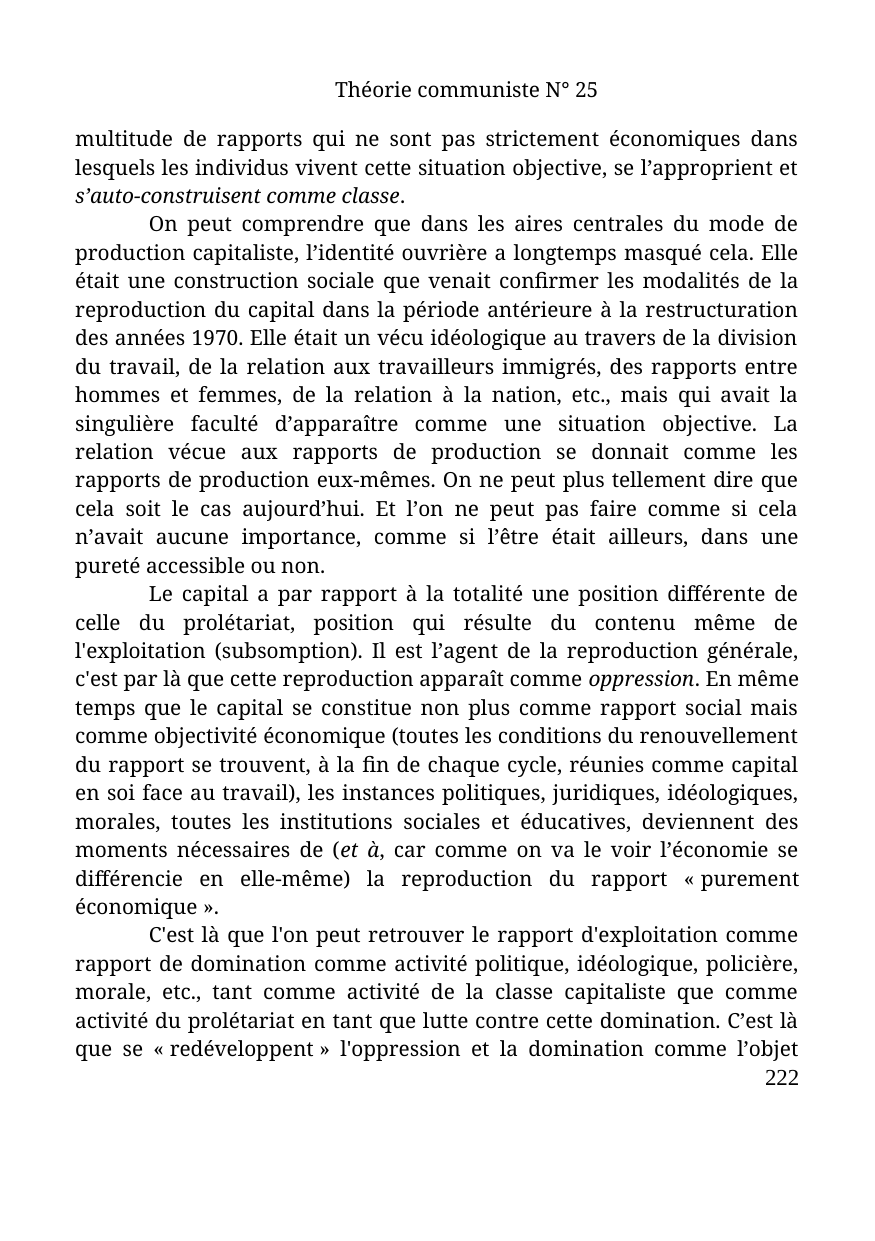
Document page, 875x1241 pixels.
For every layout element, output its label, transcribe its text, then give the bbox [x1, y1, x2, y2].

text multitude de rapports qui ne sont pas strictement économiques dans lesquels les individus vivent cette situation objective, se l’approprient et s’auto-construisent comme classe. [75, 124, 799, 209]
text Le capital a par rapport à la totalité une position différente de celle du prolétariat, position qui résulte du contenu même de l'exploitation (subsomption). Il est l’agent de la reproduction générale, c'est par là que cette reproduction apparaît comme oppression. En même temps que le capital se constitue non plus comme rapport social mais comme objectivité économique (toutes les conditions du renouvellement du rapport se trouvent, à la fin de chaque cycle, réunies comme capital en soi face au travail), les instances politiques, juridiques, idéologiques, morales, toutes les institutions sociales et éducatives, deviennent des moments nécessaires de (et à, car comme on va le voir l’économie se différencie en elle-même) la reproduction du rapport « purement économique ». [75, 579, 799, 921]
text C'est là que l'on peut retrouver le rapport d'exploitation comme rapport de domination comme activité politique, idéologique, policière, morale, etc., tant comme activité de la classe capitaliste que comme activité du prolétariat en tant que lutte contre cette domination. C’est là que se « redéveloppent » l'oppression et la domination comme l’objet [75, 921, 799, 1063]
text On peut comprendre que dans les aires centrales du mode de production capitaliste, l’identité ouvrière a longtemps masqué cela. Elle était une construction sociale que venait confirmer les modalités de la reproduction du capital dans la période antérieure à la restructuration des années 1970. Elle était un vécu idéologique au travers de la division du travail, de la relation aux travailleurs immigrés, des rapports entre hommes et femmes, de la relation à la nation, etc., mais qui avait la singulière faculté d’apparaître comme une situation objective. La relation vécue aux rapports de production se donnait comme les rapports de production eux-mêmes. On ne peut plus tellement dire que cela soit le cas aujourd’hui. Et l’on ne peut pas faire comme si cela n’avait aucune importance, comme si l’être était ailleurs, dans une pureté accessible ou non. [75, 209, 799, 579]
